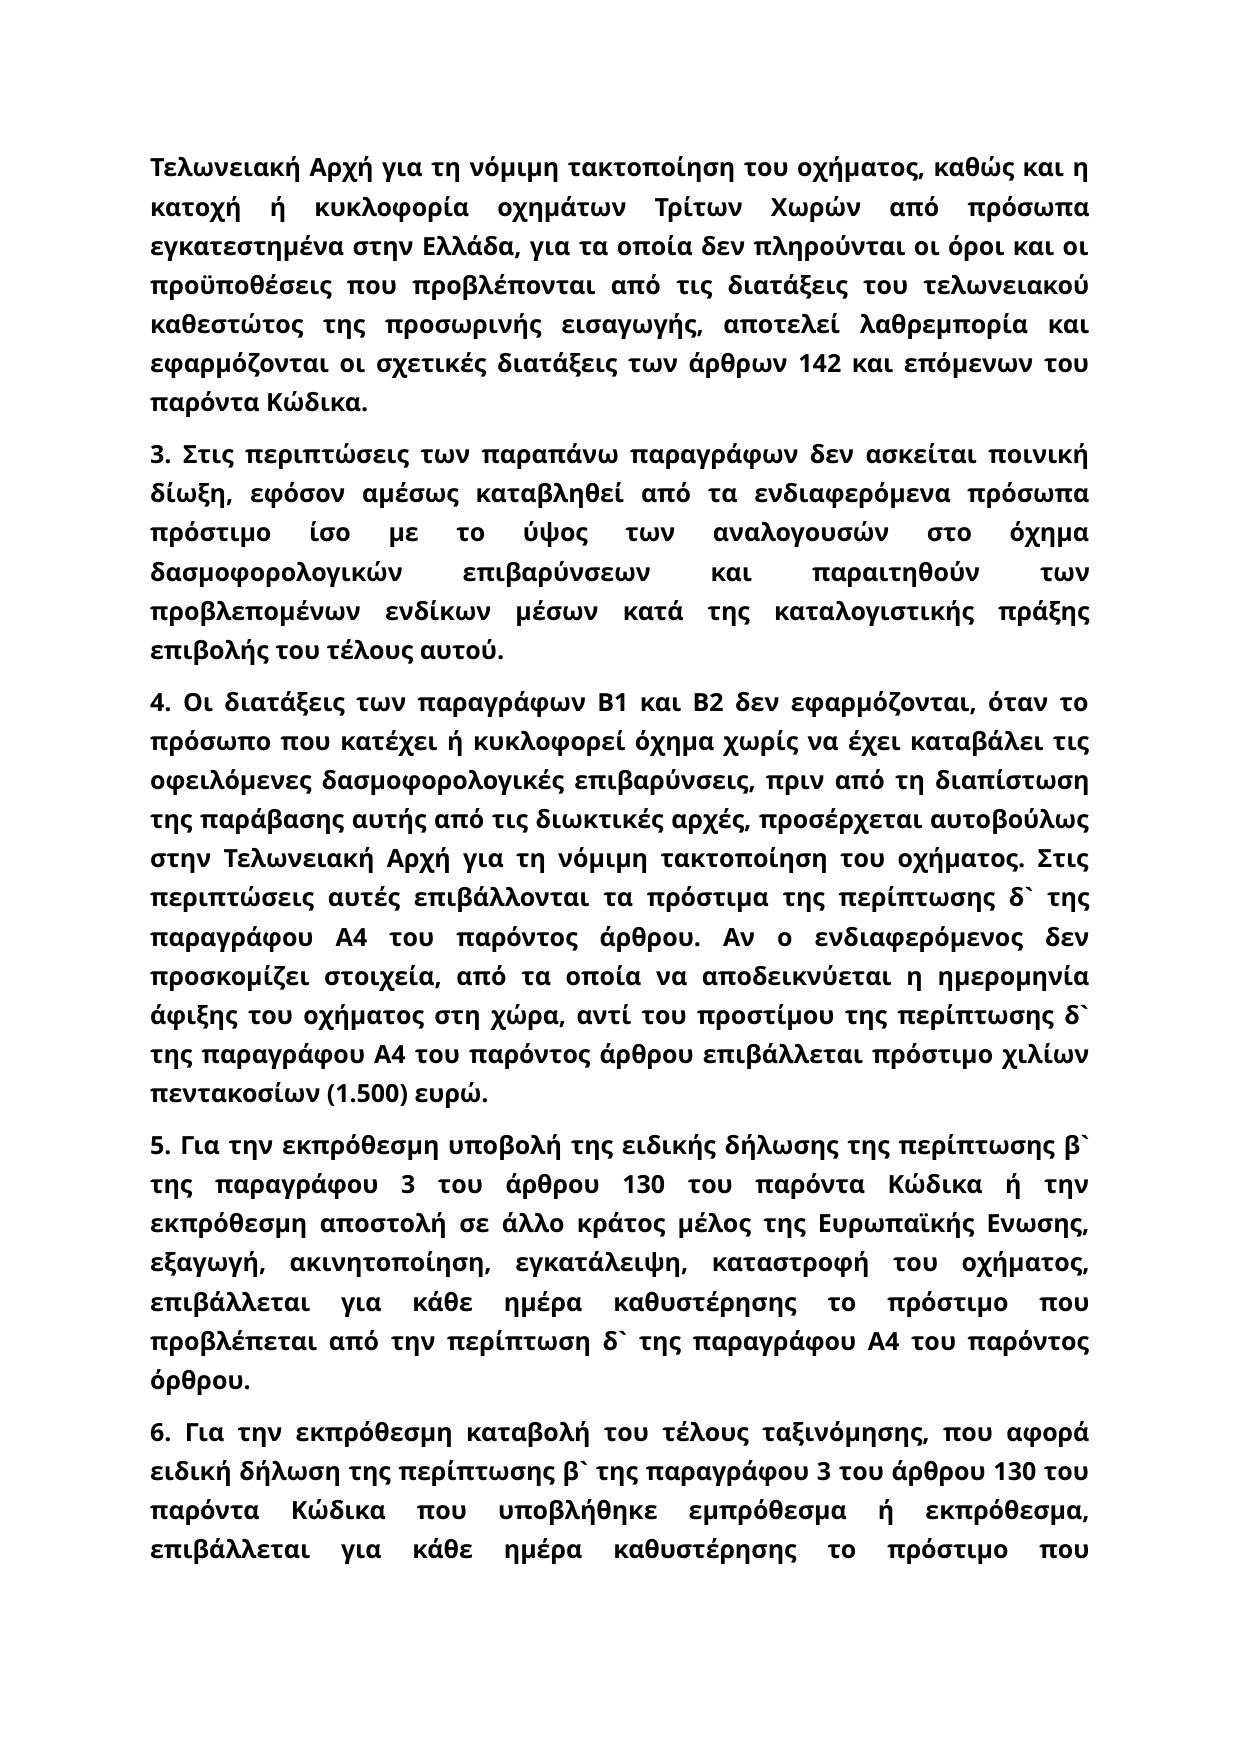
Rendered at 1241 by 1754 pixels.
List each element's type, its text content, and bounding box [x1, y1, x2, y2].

text 6. Για την εκπρόθεσμη καταβολή του τέλους ταξινόμησης, που αφορά ειδική δήλωση της περίπτωσης β` της παραγράφου 3 του άρθρου 130 του παρόντα Κώδικα που υποβλήθηκε εμπρόθεσμα ή εκπρόθεσμα, επιβάλλεται για κάθε ημέρα καθυστέρησης το πρόστιμο που [150, 1414, 1090, 1566]
text 4. Οι διατάξεις των παραγράφων Β1 και Β2 δεν εφαρμόζονται, όταν το πρόσωπο που κατέχει ή κυκλοφορεί όχημα χωρίς να έχει καταβάλει τις οφειλόμενες δασμοφορολογικές επιβαρύνσεις, πριν από τη διαπίστωση της παράβασης αυτής από τις διωκτικές αρχές, προσέρχεται αυτοβούλως στην Τελωνειακή Αρχή για τη νόμιμη τακτοποίηση του οχήματος. Στις περιπτώσεις αυτές επιβάλλονται τα πρόστιμα της περίπτωσης δ` της παραγράφου Α4 του παρόντος άρθρου. Αν ο ενδιαφερόμενος δεν προσκομίζει στοιχεία, από τα οποία να αποδεικνύεται η ημερομηνία άφιξης του οχήματος στη χώρα, αντί του προστίμου της περίπτωσης δ` της παραγράφου Α4 του παρόντος άρθρου επιβάλλεται πρόστιμο χιλίων πεντακοσίων (1.500) ευρώ. [150, 684, 1090, 1110]
text 5. Για την εκπρόθεσμη υποβολή της ειδικής δήλωσης της περίπτωσης β` της παραγράφου 3 του άρθρου 130 του παρόντα Κώδικα ή την εκπρόθεσμη αποστολή σε άλλο κράτος μέλος της Ευρωπαϊκής Ενωσης, εξαγωγή, ακινητοποίηση, εγκατάλειψη, καταστροφή του οχήματος, επιβάλλεται για κάθε ημέρα καθυστέρησης το πρόστιμο που προβλέπεται από την περίπτωση δ` της παραγράφου Α4 του παρόντος όρθρου. [150, 1127, 1090, 1397]
text 3. Στις περιπτώσεις των παραπάνω παραγράφων δεν ασκείται ποινική δίωξη, εφόσον αμέσως καταβληθεί από τα ενδιαφερόμενα πρόσωπα πρόστιμο ίσο με το ύψος των αναλογουσών στο όχημα δασμοφορολογικών επιβαρύνσεων και παραιτηθούν των προβλεπομένων ενδίκων μέσων κατά της καταλογιστικής πράξης επιβολής του τέλους αυτού. [150, 437, 1090, 667]
text Τελωνειακή Αρχή για τη νόμιμη τακτοποίηση του οχήματος, καθώς και η κατοχή ή κυκλοφορία οχημάτων Τρίτων Χωρών από πρόσωπα εγκατεστημένα στην Ελλάδα, για τα οποία δεν πληρούνται οι όροι και οι προϋποθέσεις που προβλέπονται από τις διατάξεις του τελωνειακού καθεστώτος της προσωρινής εισαγωγής, αποτελεί λαθρεμπορία και εφαρμόζονται οι σχετικές διατάξεις των άρθρων 142 και επόμενων του παρόντα Κώδικα. [150, 150, 1090, 419]
